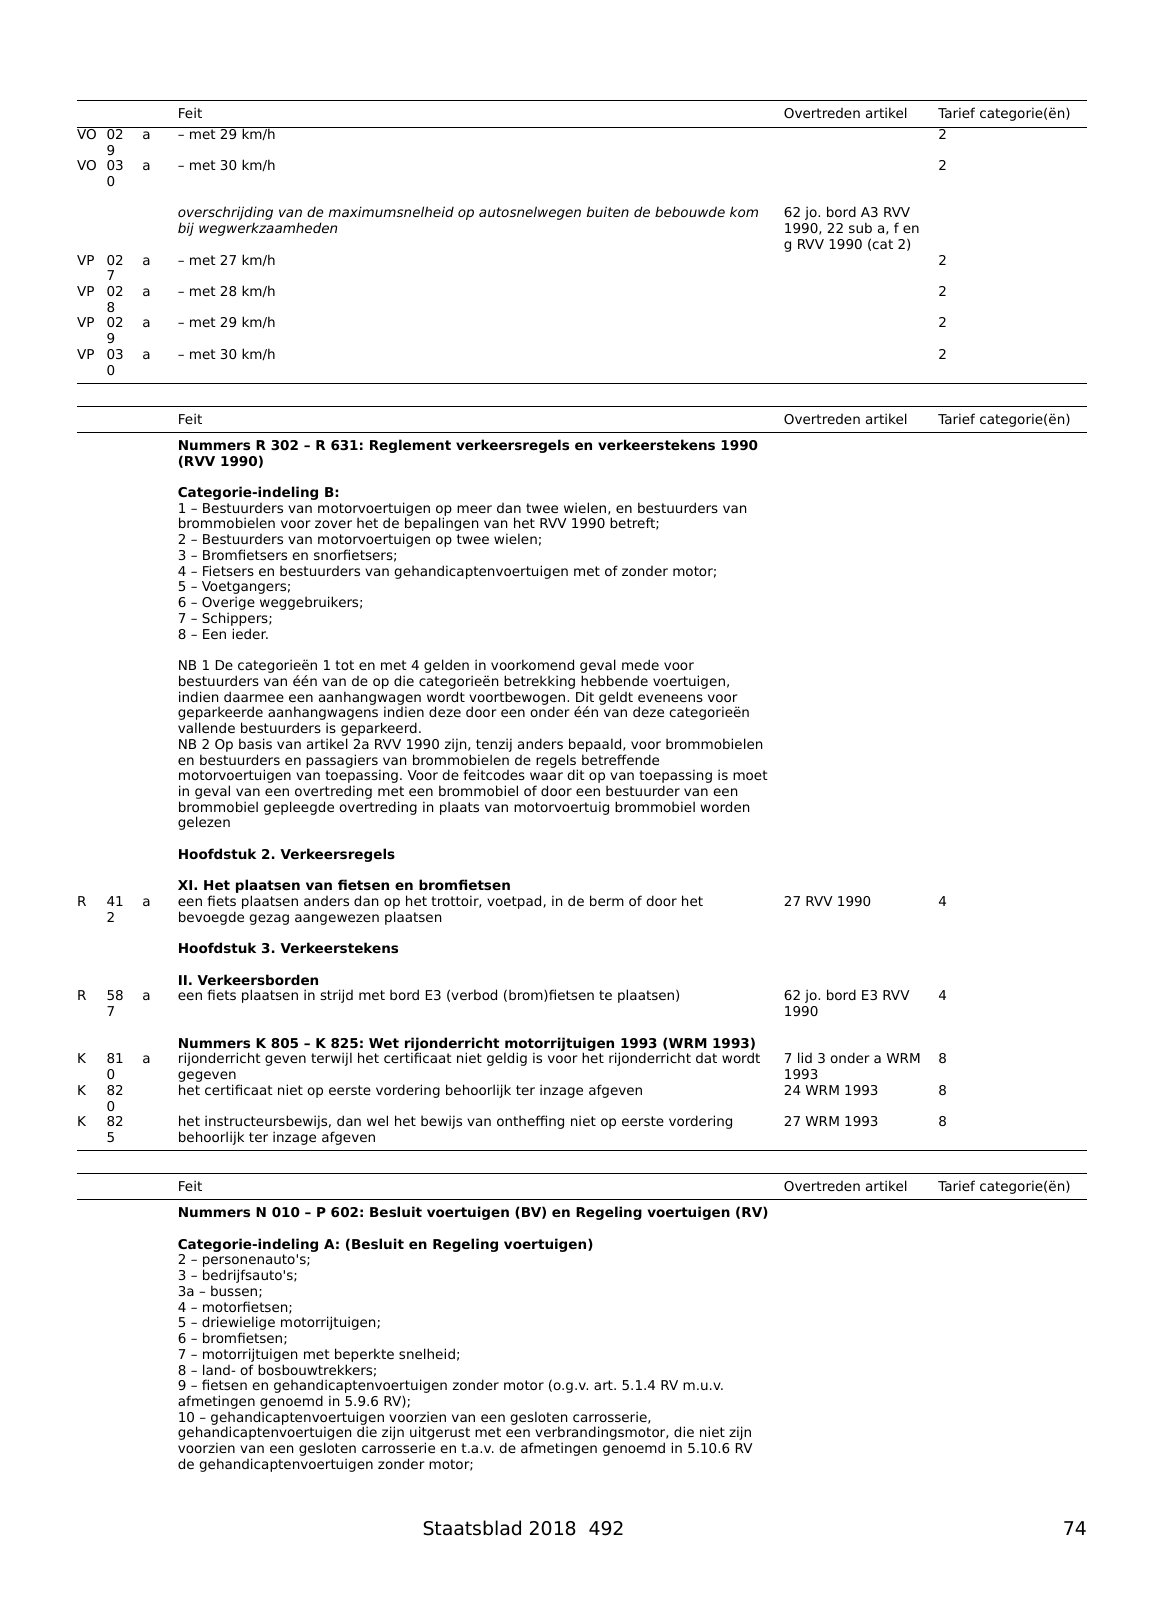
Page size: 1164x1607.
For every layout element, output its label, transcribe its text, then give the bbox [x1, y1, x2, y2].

table_cell [101, 878, 136, 894]
table_cell [172, 925, 778, 941]
table_cell 412 [101, 894, 136, 925]
table_cell 10 – gehandicaptenvoertuigen voorzien van een gesloten carrosserie, gehandicaptenvoertuigen die zijn uitgerust met een verbrandingsmotor, die niet zijn voorzien van een gesloten carrosserie en t.a.v. de afmetingen genoemd in 5.10.6 RV de gehandicaptenvoertuigen zonder motor; [172, 1410, 778, 1472]
table_cell 9 – fietsen en gehandicaptenvoertuigen zonder motor (o.g.v. art. 5.1.4 RV m.u.v. afmetingen genoemd in 5.9.6 RV); [172, 1378, 778, 1409]
table_cell [101, 642, 136, 658]
table_cell [136, 1268, 172, 1284]
table_cell [932, 190, 1087, 205]
table_cell [778, 1331, 932, 1347]
table_cell [101, 1035, 136, 1051]
table_cell [778, 315, 932, 347]
table_cell [932, 485, 1087, 501]
table_cell [77, 433, 101, 469]
table_cell [172, 1020, 778, 1035]
table_cell [932, 831, 1087, 847]
table_cell [778, 1236, 932, 1252]
table_cell [778, 595, 932, 611]
table_cell [932, 1347, 1087, 1362]
table_cell 3 – Bromfietsers en snorfietsers; [172, 548, 778, 563]
table_cell a [136, 1051, 172, 1083]
table_cell [136, 564, 172, 579]
table_cell [136, 1083, 172, 1114]
table_cell [932, 1299, 1087, 1315]
table_cell [77, 1252, 101, 1268]
table_header Tarief categorie(ën) [932, 1174, 1087, 1199]
table_cell 2 [932, 128, 1087, 158]
table_cell 2 [932, 347, 1087, 383]
table_cell 62 jo. bord E3 RVV 1990 [778, 988, 932, 1020]
table_cell – met 29 km/h [172, 315, 778, 347]
table_cell VP [77, 284, 101, 315]
table_cell [778, 878, 932, 894]
table_cell [136, 1035, 172, 1051]
table_cell [77, 1200, 101, 1221]
table_cell 4 [932, 988, 1087, 1020]
table_cell a [136, 128, 172, 158]
table_cell [932, 973, 1087, 988]
table_cell [77, 1268, 101, 1284]
table_cell 7 lid 3 onder a WRM 1993 [778, 1051, 932, 1083]
table_cell [136, 595, 172, 611]
table_cell [101, 1200, 136, 1221]
table_cell [101, 595, 136, 611]
table_cell Nummers K 805 – K 825: Wet rijonderricht motorrijtuigen 1993 (WRM 1993) [172, 1035, 778, 1051]
table_cell [101, 1221, 136, 1236]
table_cell [932, 1410, 1087, 1472]
table_cell 8 [932, 1114, 1087, 1150]
table_cell [136, 548, 172, 563]
table_cell VP [77, 347, 101, 383]
table_cell [932, 737, 1087, 831]
table_cell 2 [932, 315, 1087, 347]
table_cell [77, 1284, 101, 1299]
table_header Tarief categorie(ën) [932, 101, 1087, 127]
table_cell [778, 1347, 932, 1362]
table_cell [101, 1410, 136, 1472]
table_cell [136, 1200, 172, 1221]
table_cell 029 [101, 128, 136, 158]
table_cell 2 [932, 253, 1087, 284]
table_cell [136, 485, 172, 501]
table_cell [172, 190, 778, 205]
table_cell 62 jo. bord A3 RVV 1990, 22 sub a, f en g RVV 1990 (cat 2) [778, 205, 932, 252]
table_cell 5 – driewielige motorrijtuigen; [172, 1315, 778, 1331]
table_cell [778, 737, 932, 831]
table_header [101, 1174, 136, 1199]
table_header [77, 1174, 101, 1199]
table_cell XI. Het plaatsen van fietsen en bromfietsen [172, 878, 778, 894]
table_cell [77, 190, 101, 205]
table_cell [932, 863, 1087, 878]
table_cell [77, 847, 101, 862]
table_header [101, 101, 136, 127]
table_cell NB 1 De categorieën 1 tot en met 4 gelden in voorkomend geval mede voor bestuurders van één van de op die categorieën betrekking hebbende voertuigen, indien daarmee een aanhangwagen wordt voortbewogen. Dit geldt eveneens voor geparkeerde aanhangwagens indien deze door een onder één van deze categorieën vallende bestuurders is geparkeerd. [172, 658, 778, 737]
table_cell [136, 1236, 172, 1252]
table_cell [932, 1035, 1087, 1051]
table_cell R [77, 988, 101, 1020]
table_header Overtreden artikel [778, 407, 932, 432]
table_cell [932, 433, 1087, 469]
table_cell 2 – personenauto's; [172, 1252, 778, 1268]
table_cell [101, 205, 136, 252]
table_cell [778, 128, 932, 158]
table_cell [136, 878, 172, 894]
table_cell [101, 501, 136, 532]
table_cell [172, 1221, 778, 1236]
table_cell [136, 925, 172, 941]
table_cell [932, 1221, 1087, 1236]
table_cell [136, 658, 172, 737]
table_cell [101, 973, 136, 988]
table_cell [101, 737, 136, 831]
table_cell [77, 579, 101, 595]
table_cell – met 28 km/h [172, 284, 778, 315]
table_cell [136, 190, 172, 205]
table_cell [136, 737, 172, 831]
table_cell [172, 863, 778, 878]
table_cell [101, 957, 136, 972]
table_cell 7 – motorrijtuigen met beperkte snelheid; [172, 1347, 778, 1362]
table_cell 820 [101, 1083, 136, 1114]
table_cell 587 [101, 988, 136, 1020]
table_cell [136, 1362, 172, 1378]
table_cell [101, 579, 136, 595]
table_cell [136, 1331, 172, 1347]
table_cell [101, 1284, 136, 1299]
table_cell 24 WRM 1993 [778, 1083, 932, 1114]
table_cell Categorie-indeling A: (Besluit en Regeling voertuigen) [172, 1236, 778, 1252]
table_cell 7 – Schippers; [172, 611, 778, 626]
table_cell 2 [932, 284, 1087, 315]
table_cell [136, 847, 172, 862]
table_cell [778, 501, 932, 532]
table_cell 6 – bromfietsen; [172, 1331, 778, 1347]
table_cell [136, 501, 172, 532]
table_cell [932, 1268, 1087, 1284]
table_cell rijonderricht geven terwijl het certificaat niet geldig is voor het rijonderricht dat wordt gegeven [172, 1051, 778, 1083]
table_cell [101, 190, 136, 205]
table_cell [932, 548, 1087, 563]
table_cell [136, 1347, 172, 1362]
table_header [77, 407, 101, 432]
table_cell [77, 501, 101, 532]
table_cell [778, 469, 932, 485]
table_cell II. Verkeersborden [172, 973, 778, 988]
table_cell [778, 1284, 932, 1299]
table_cell K [77, 1083, 101, 1114]
table_cell 030 [101, 158, 136, 189]
table_cell 4 – Fietsers en bestuurders van gehandicaptenvoertuigen met of zonder motor; [172, 564, 778, 579]
table_cell [778, 1020, 932, 1035]
table_cell a [136, 988, 172, 1020]
table_cell 8 [932, 1051, 1087, 1083]
table_cell [77, 626, 101, 642]
table_cell VO [77, 128, 101, 158]
table_cell Hoofdstuk 3. Verkeerstekens [172, 941, 778, 957]
table_cell [77, 1331, 101, 1347]
table_cell [101, 532, 136, 548]
table_cell 8 – Een ieder. [172, 626, 778, 642]
table_cell [136, 831, 172, 847]
table_cell [77, 485, 101, 501]
table_cell 028 [101, 284, 136, 315]
table_cell [77, 1378, 101, 1409]
table_cell [77, 642, 101, 658]
table_cell Categorie-indeling B: [172, 485, 778, 501]
table_cell [932, 1020, 1087, 1035]
table_cell [778, 925, 932, 941]
table_cell NB 2 Op basis van artikel 2a RVV 1990 zijn, tenzij anders bepaald, voor brommobielen en bestuurders en passagiers van brommobielen de regels betreffende motorvoertuigen van toepassing. Voor de feitcodes waar dit op van toepassing is moet in geval van een overtreding met een brommobiel of door een bestuurder van een brommobiel gepleegde overtreding in plaats van motorvoertuig brommobiel worden gelezen [172, 737, 778, 831]
table_cell [136, 1315, 172, 1331]
table_cell [778, 1221, 932, 1236]
table_cell [778, 564, 932, 579]
table_cell [932, 1284, 1087, 1299]
table_cell [778, 863, 932, 878]
table_cell [136, 863, 172, 878]
table_cell [778, 1268, 932, 1284]
table_cell [778, 548, 932, 563]
table_cell [778, 532, 932, 548]
table_header Feit [172, 101, 778, 127]
table_cell [77, 1221, 101, 1236]
table_cell [136, 1114, 172, 1150]
table_cell [136, 1378, 172, 1409]
table_cell [136, 611, 172, 626]
table_cell – met 30 km/h [172, 158, 778, 189]
table_cell [932, 1200, 1087, 1221]
table_cell K [77, 1051, 101, 1083]
table_cell 27 WRM 1993 [778, 1114, 932, 1150]
table_header [101, 407, 136, 432]
table_cell [778, 941, 932, 957]
table_cell [77, 1020, 101, 1035]
table_cell [778, 642, 932, 658]
table_cell a [136, 894, 172, 925]
table_cell 5 – Voetgangers; [172, 579, 778, 595]
table_cell 1 – Bestuurders van motorvoertuigen op meer dan twee wielen, en bestuurders van brommobielen voor zover het de bepalingen van het RVV 1990 betreft; [172, 501, 778, 532]
table_cell [136, 1284, 172, 1299]
table_cell [77, 1236, 101, 1252]
table_cell [932, 941, 1087, 957]
table_cell [101, 1331, 136, 1347]
table_cell [932, 626, 1087, 642]
table_cell [77, 941, 101, 957]
table_cell R [77, 894, 101, 925]
table_cell [778, 1200, 932, 1221]
table_cell 810 [101, 1051, 136, 1083]
table_cell a [136, 284, 172, 315]
table_cell K [77, 1114, 101, 1150]
table_cell het instructeursbewijs, dan wel het bewijs van ontheffing niet op eerste vordering behoorlijk ter inzage afgeven [172, 1114, 778, 1150]
table_cell [101, 1236, 136, 1252]
table_cell [136, 433, 172, 469]
table_cell [932, 878, 1087, 894]
table_cell [101, 863, 136, 878]
table_cell [136, 469, 172, 485]
table_cell a [136, 347, 172, 383]
table_cell [136, 642, 172, 658]
table_cell [932, 595, 1087, 611]
table_cell [101, 925, 136, 941]
table_header Tarief categorie(ën) [932, 407, 1087, 432]
table_cell [932, 957, 1087, 972]
table_cell – met 30 km/h [172, 347, 778, 383]
table_cell [77, 595, 101, 611]
table_cell [172, 642, 778, 658]
table_cell [101, 1252, 136, 1268]
table_cell [101, 548, 136, 563]
table_cell 825 [101, 1114, 136, 1150]
table_cell [77, 957, 101, 972]
table_cell [101, 469, 136, 485]
table_cell [77, 469, 101, 485]
table_cell [778, 1410, 932, 1472]
table_header [136, 407, 172, 432]
table_cell [101, 1020, 136, 1035]
table_cell [932, 205, 1087, 252]
table_cell [932, 642, 1087, 658]
table_cell 029 [101, 315, 136, 347]
table_cell [172, 957, 778, 972]
table_cell 3 – bedrijfsauto's; [172, 1268, 778, 1284]
table_cell 8 [932, 1083, 1087, 1114]
table_cell [77, 863, 101, 878]
table_cell 2 – Bestuurders van motorvoertuigen op twee wielen; [172, 532, 778, 548]
table_cell [77, 1347, 101, 1362]
table_cell 3a – bussen; [172, 1284, 778, 1299]
table_cell [932, 925, 1087, 941]
table_cell overschrijding van de maximumsnelheid op autosnelwegen buiten de bebouwde kom bij wegwerkzaamheden [172, 205, 778, 252]
table_cell [77, 532, 101, 548]
table_cell [778, 1252, 932, 1268]
table_cell 6 – Overige weggebruikers; [172, 595, 778, 611]
table_cell [101, 1299, 136, 1315]
table_cell [101, 564, 136, 579]
table_cell [77, 925, 101, 941]
table_cell [932, 611, 1087, 626]
table_cell [778, 433, 932, 469]
table_cell [101, 941, 136, 957]
table_cell a [136, 253, 172, 284]
table_cell [77, 1410, 101, 1472]
table_cell [77, 831, 101, 847]
table_cell [932, 1378, 1087, 1409]
table_cell [778, 1362, 932, 1378]
table_cell [136, 957, 172, 972]
table_cell [136, 941, 172, 957]
table_cell [101, 1268, 136, 1284]
table_cell [101, 847, 136, 862]
table_cell [778, 847, 932, 862]
table_cell [101, 626, 136, 642]
table_cell [778, 831, 932, 847]
table_cell [932, 501, 1087, 532]
table_cell [77, 737, 101, 831]
table_cell VO [77, 158, 101, 189]
table_cell [101, 433, 136, 469]
table_cell [778, 658, 932, 737]
table_cell [101, 1347, 136, 1362]
table_cell [932, 658, 1087, 737]
table_cell [77, 1035, 101, 1051]
table_cell VP [77, 253, 101, 284]
table_cell [101, 831, 136, 847]
table_cell [136, 532, 172, 548]
table_cell [778, 1378, 932, 1409]
table_header Feit [172, 407, 778, 432]
table_cell [77, 1362, 101, 1378]
table_cell het certificaat niet op eerste vordering behoorlijk ter inzage afgeven [172, 1083, 778, 1114]
table_cell [101, 658, 136, 737]
table_cell [136, 973, 172, 988]
table_cell – met 29 km/h [172, 128, 778, 158]
table_cell [172, 469, 778, 485]
table_cell Hoofdstuk 2. Verkeersregels [172, 847, 778, 862]
table_cell [101, 611, 136, 626]
table_cell [77, 658, 101, 737]
table_cell [136, 1252, 172, 1268]
table_cell [778, 626, 932, 642]
table_cell [77, 548, 101, 563]
table_cell 8 – land- of bosbouwtrekkers; [172, 1362, 778, 1378]
table_cell [136, 1410, 172, 1472]
table_cell 2 [932, 158, 1087, 189]
table_cell [778, 1035, 932, 1051]
table_cell [778, 611, 932, 626]
table_cell [932, 469, 1087, 485]
table_cell [77, 878, 101, 894]
table_cell [932, 564, 1087, 579]
table_cell 27 RVV 1990 [778, 894, 932, 925]
table_cell [136, 205, 172, 252]
table_cell – met 27 km/h [172, 253, 778, 284]
table_header [77, 101, 101, 127]
table_cell [77, 1315, 101, 1331]
table_cell [77, 205, 101, 252]
table_cell [778, 579, 932, 595]
table_cell 027 [101, 253, 136, 284]
table_cell [778, 347, 932, 383]
table_cell [932, 1236, 1087, 1252]
table_cell [101, 1378, 136, 1409]
table_header Feit [172, 1174, 778, 1199]
table_cell [778, 1299, 932, 1315]
table_cell 4 – motorfietsen; [172, 1299, 778, 1315]
table_cell [778, 253, 932, 284]
table_cell [77, 973, 101, 988]
table_cell [101, 485, 136, 501]
table_cell [932, 847, 1087, 862]
table_cell [77, 564, 101, 579]
table_cell [778, 957, 932, 972]
table_cell [932, 1331, 1087, 1347]
table_cell [932, 579, 1087, 595]
table_cell Nummers R 302 – R 631: Reglement verkeersregels en verkeerstekens 1990 (RVV 1990) [172, 433, 778, 469]
table_header [136, 101, 172, 127]
table_header Overtreden artikel [778, 101, 932, 127]
table_cell [778, 485, 932, 501]
table_cell een fiets plaatsen anders dan op het trottoir, voetpad, in de berm of door het bevoegde gezag aangewezen plaatsen [172, 894, 778, 925]
table_cell [136, 1221, 172, 1236]
table_cell [136, 626, 172, 642]
table_cell een fiets plaatsen in strijd met bord E3 (verbod (brom)fietsen te plaatsen) [172, 988, 778, 1020]
table_cell [932, 1252, 1087, 1268]
table_cell 030 [101, 347, 136, 383]
table_header Overtreden artikel [778, 1174, 932, 1199]
table_cell [172, 831, 778, 847]
table_cell [136, 579, 172, 595]
table_cell [101, 1315, 136, 1331]
table_cell [77, 1299, 101, 1315]
table_cell [778, 973, 932, 988]
table_cell [932, 1362, 1087, 1378]
table_cell Nummers N 010 – P 602: Besluit voertuigen (BV) en Regeling voertuigen (RV) [172, 1200, 778, 1221]
table_cell 4 [932, 894, 1087, 925]
table_cell [932, 1315, 1087, 1331]
table_cell [778, 158, 932, 189]
table_cell a [136, 158, 172, 189]
table_cell [778, 1315, 932, 1331]
table_cell [778, 190, 932, 205]
table_cell [136, 1299, 172, 1315]
table_cell [932, 532, 1087, 548]
table_cell [136, 1020, 172, 1035]
table_cell [778, 284, 932, 315]
table_header [136, 1174, 172, 1199]
table_cell VP [77, 315, 101, 347]
table_cell a [136, 315, 172, 347]
table_cell [77, 611, 101, 626]
table_cell [101, 1362, 136, 1378]
